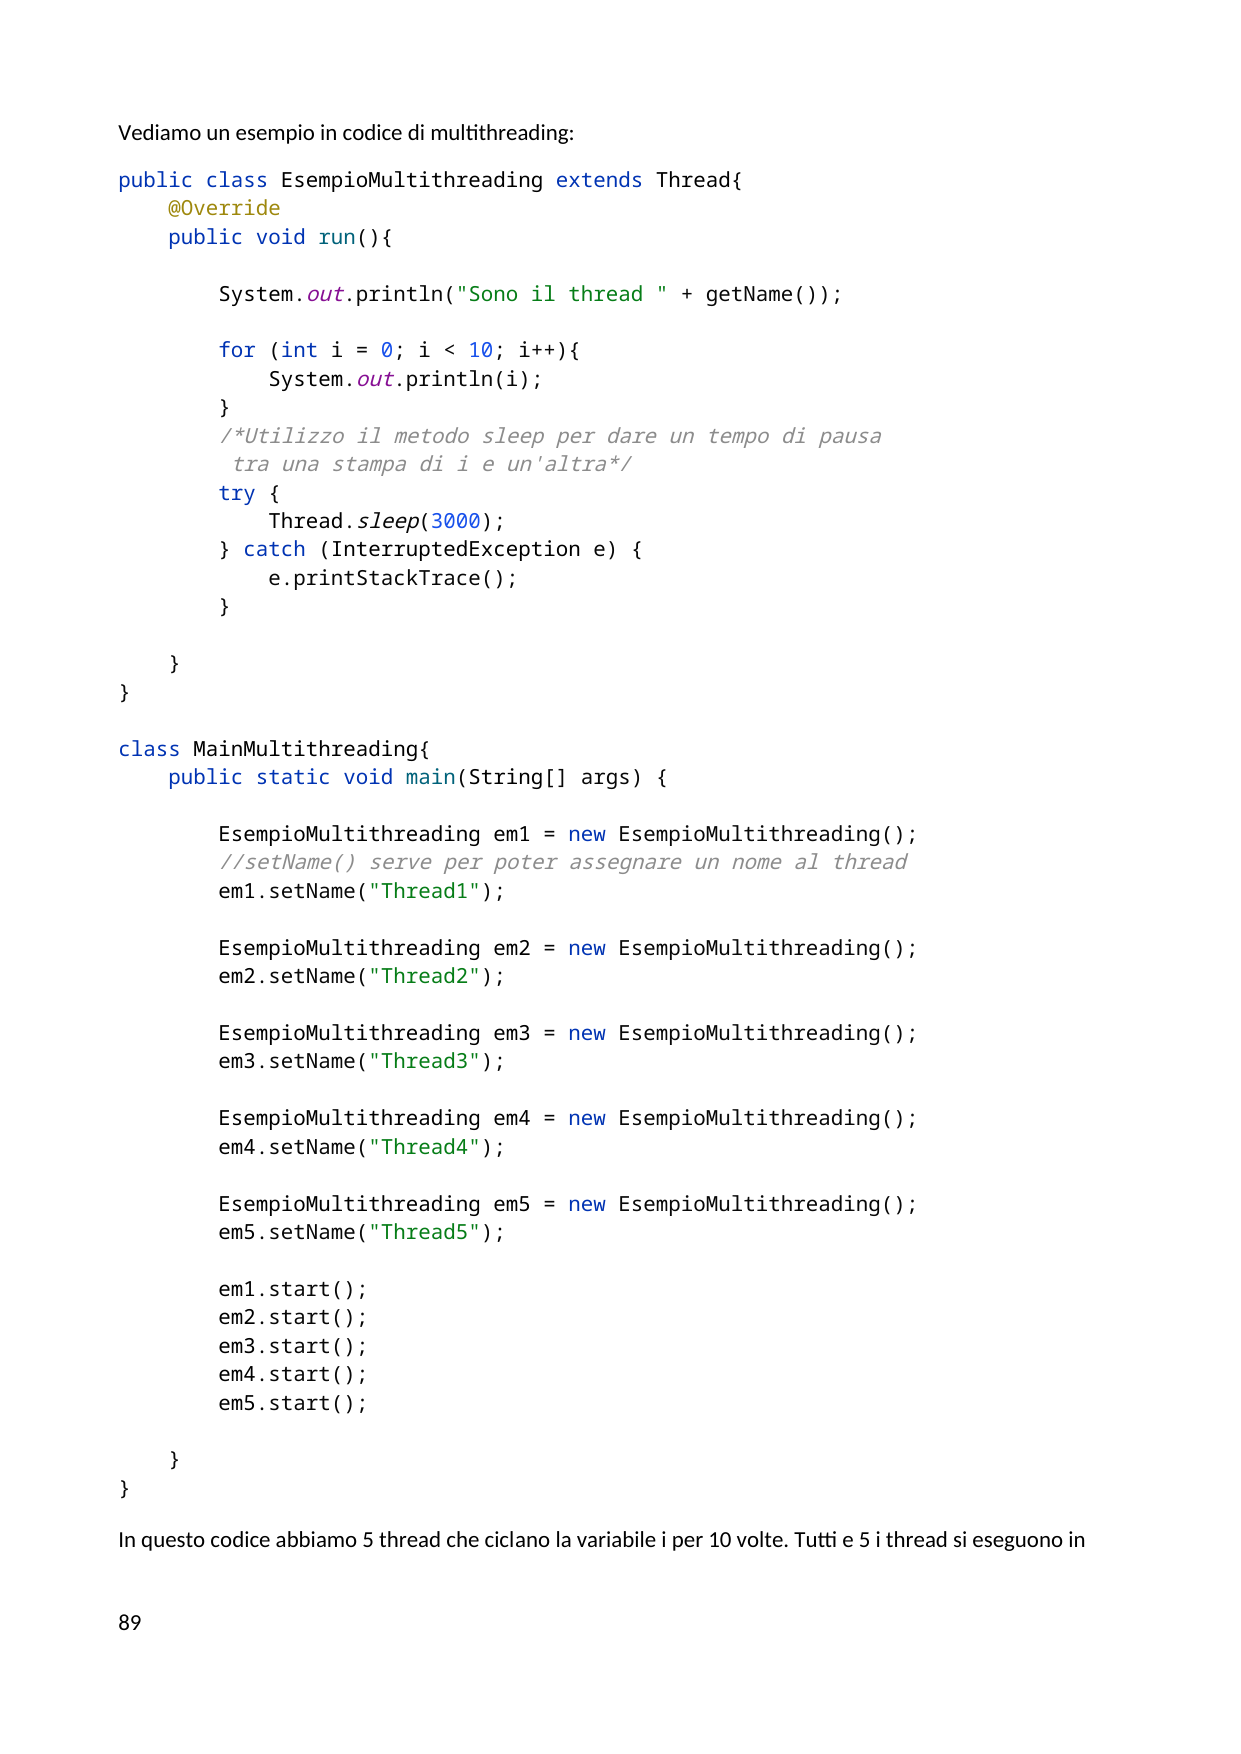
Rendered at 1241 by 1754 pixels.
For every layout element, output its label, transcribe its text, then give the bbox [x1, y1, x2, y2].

text Vediamo un esempio in codice di multithreading: [118, 118, 1122, 146]
text public class EsempioMultithreading extends Thread{ @Override public void run(){ System.out.println("Sono il thread " + getName()); for (int i = 0; i < 10; i++){ System.out.println(i); } /*Utilizzo il metodo sleep per dare un tempo di pausa tra una stampa di i e un'altra*/ try { Thread.sleep(3000); } catch (InterruptedException e) { e.printStackTrace(); } } } class MainMultithreading{ public static void main(String[] args) { EsempioMultithreading em1 = new EsempioMultithreading(); //setName() serve per poter assegnare un nome al thread em1.setName("Thread1"); EsempioMultithreading em2 = new EsempioMultithreading(); em2.setName("Thread2"); EsempioMultithreading em3 = new EsempioMultithreading(); em3.setName("Thread3"); EsempioMultithreading em4 = new EsempioMultithreading(); em4.setName("Thread4"); EsempioMultithreading em5 = new EsempioMultithreading(); em5.setName("Thread5"); em1.start(); em2.start(); em3.start(); em4.start(); em5.start(); } } [118, 165, 1122, 1501]
text In questo codice abbiamo 5 thread che ciclano la variabile i per 10 volte. Tutti e 5 i thread si eseguono in [118, 1525, 1122, 1553]
